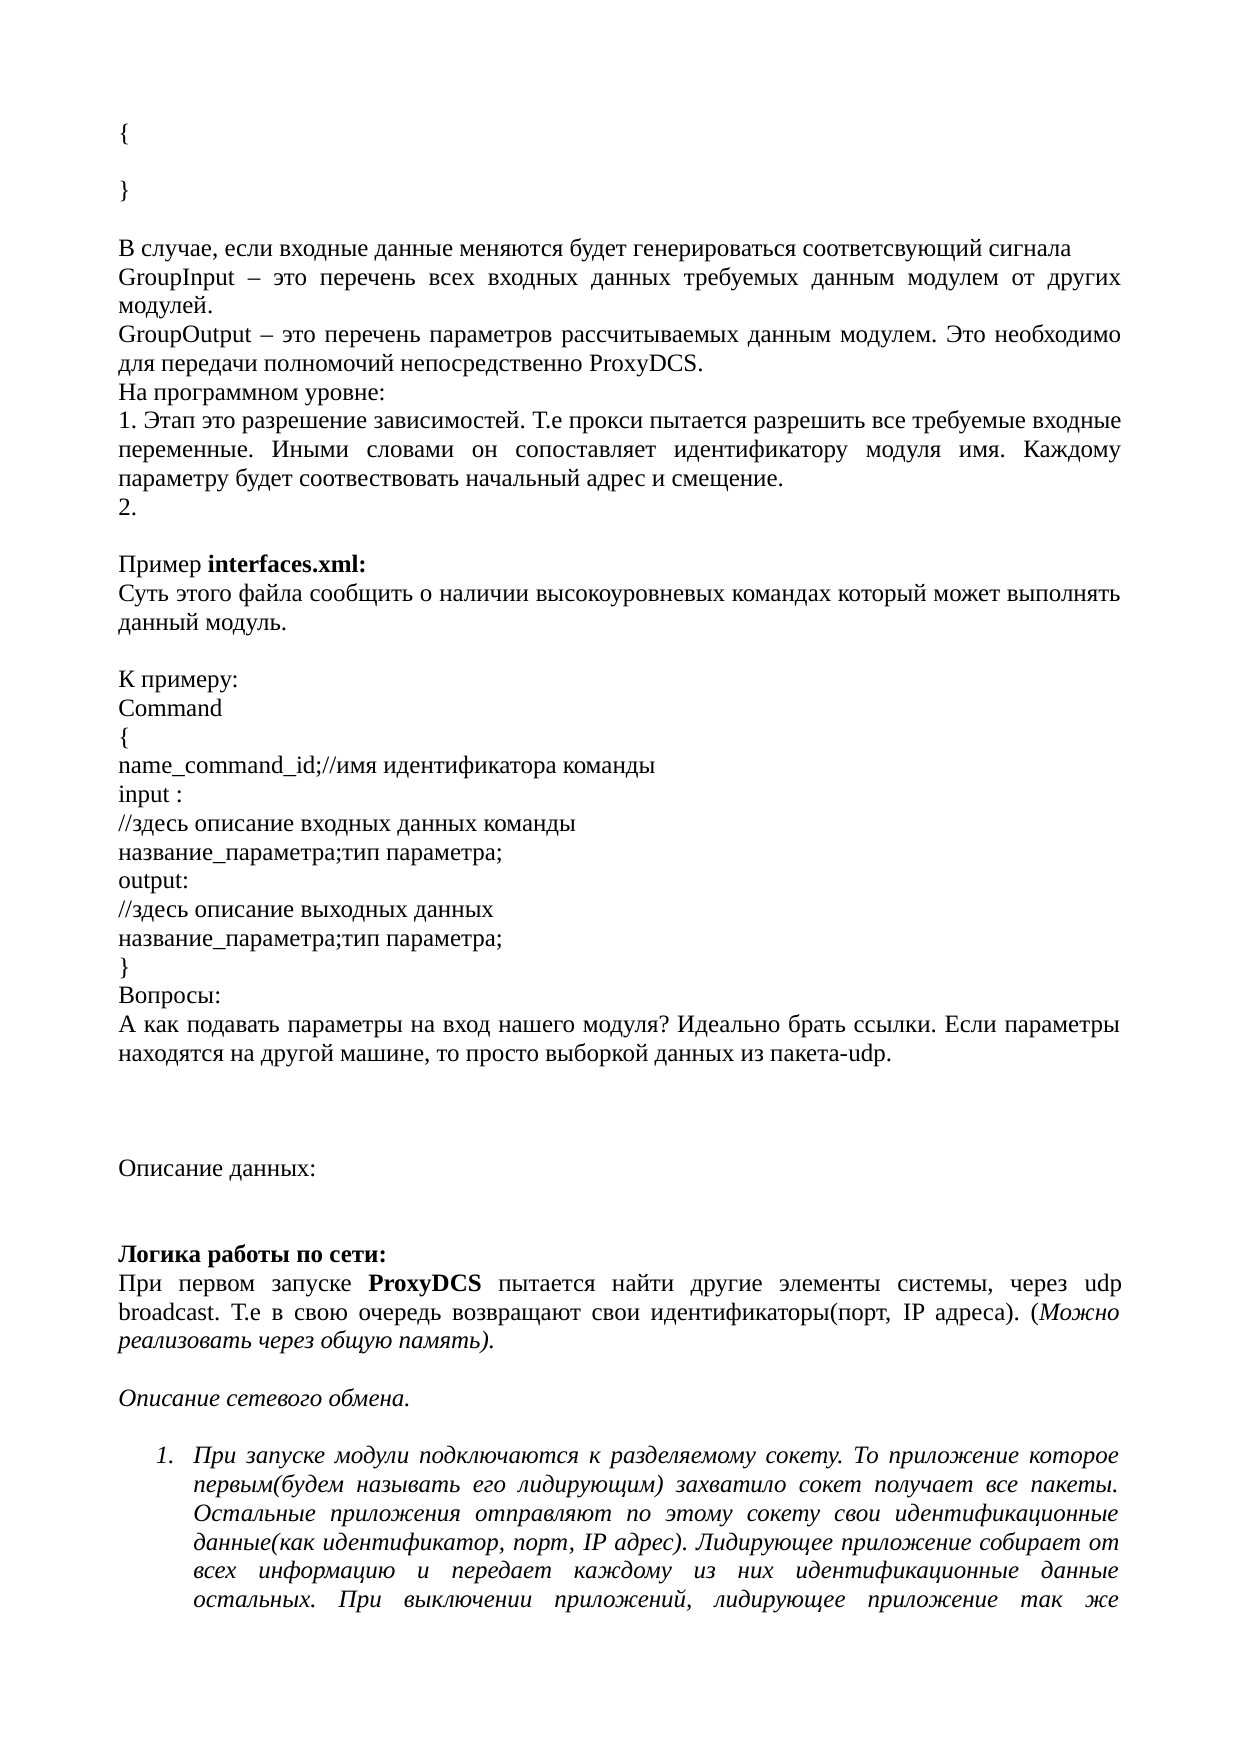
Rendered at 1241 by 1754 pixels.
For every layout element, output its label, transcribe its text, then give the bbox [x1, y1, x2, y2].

text name_command_id;//имя идентификатора команды [118, 751, 1122, 779]
text К примеру: [118, 664, 1122, 693]
list При запуске модули подключаются к разделяемому сокету. То приложение которое первым(будем называть его лидирующим) захватило сокет получает все пакеты. Остальные приложения отправляют по этому сокету свои идентификационные данные(как идентификатор, порт, IP адрес). Лидирующее приложение собирает от всех информацию и передает каждому из них идентификационные данные остальных. При выключении приложений, лидирующее приложение так же [156, 1441, 1122, 1613]
text { [118, 722, 1122, 751]
text GroupInput – это перечень всех входных данных требуемых данным модулем от других модулей. [118, 262, 1122, 319]
text 1. Этап это разрешение зависимостей. Т.е прокси пытается разрешить все требуемые входные переменные. Иными словами он сопоставляет идентификатору модуля имя. Каждому параметру будет соотвествовать начальный адрес и смещение. [118, 406, 1122, 492]
text Описание сетевого обмена. [118, 1383, 1122, 1412]
text } [118, 952, 1122, 981]
text } [118, 176, 1122, 204]
text Пример interfaces.xml: [118, 549, 1122, 578]
text А как подавать параметры на вход нашего модуля? Идеально брать ссылки. Если параметры находятся на другой машине, то просто выборкой данных из пакета-udp. [118, 1009, 1122, 1067]
text Логика работы по сети: [118, 1239, 1122, 1268]
text Суть этого файла сообщить о наличии высокоуровневых командах который может выполнять данный модуль. [118, 578, 1122, 636]
text При первом запуске ProxyDCS пытается найти другие элементы системы, через udp broadcast. Т.е в свою очередь возвращают свои идентификаторы(порт, IP адреса). (Можно реализовать через общую память). [118, 1268, 1122, 1354]
text //здесь описание выходных данных [118, 894, 1122, 923]
text Вопросы: [118, 981, 1122, 1009]
text //здесь описание входных данных команды [118, 808, 1122, 837]
text На программном уровне: [118, 377, 1122, 406]
text В случае, если входные данные меняются будет генерироваться соответсвующий сигнала [118, 233, 1122, 262]
text input : [118, 779, 1122, 808]
text Command [118, 693, 1122, 722]
text output: [118, 866, 1122, 894]
text Описание данных: [118, 1153, 1122, 1182]
text название_параметра;тип параметра; [118, 837, 1122, 866]
text название_параметра;тип параметра; [118, 923, 1122, 952]
text 2. [118, 492, 1122, 521]
text { [118, 118, 1122, 147]
text GroupOutput – это перечень параметров рассчитываемых данным модулем. Это необходимо для передачи полномочий непосредственно ProxyDCS. [118, 319, 1122, 377]
